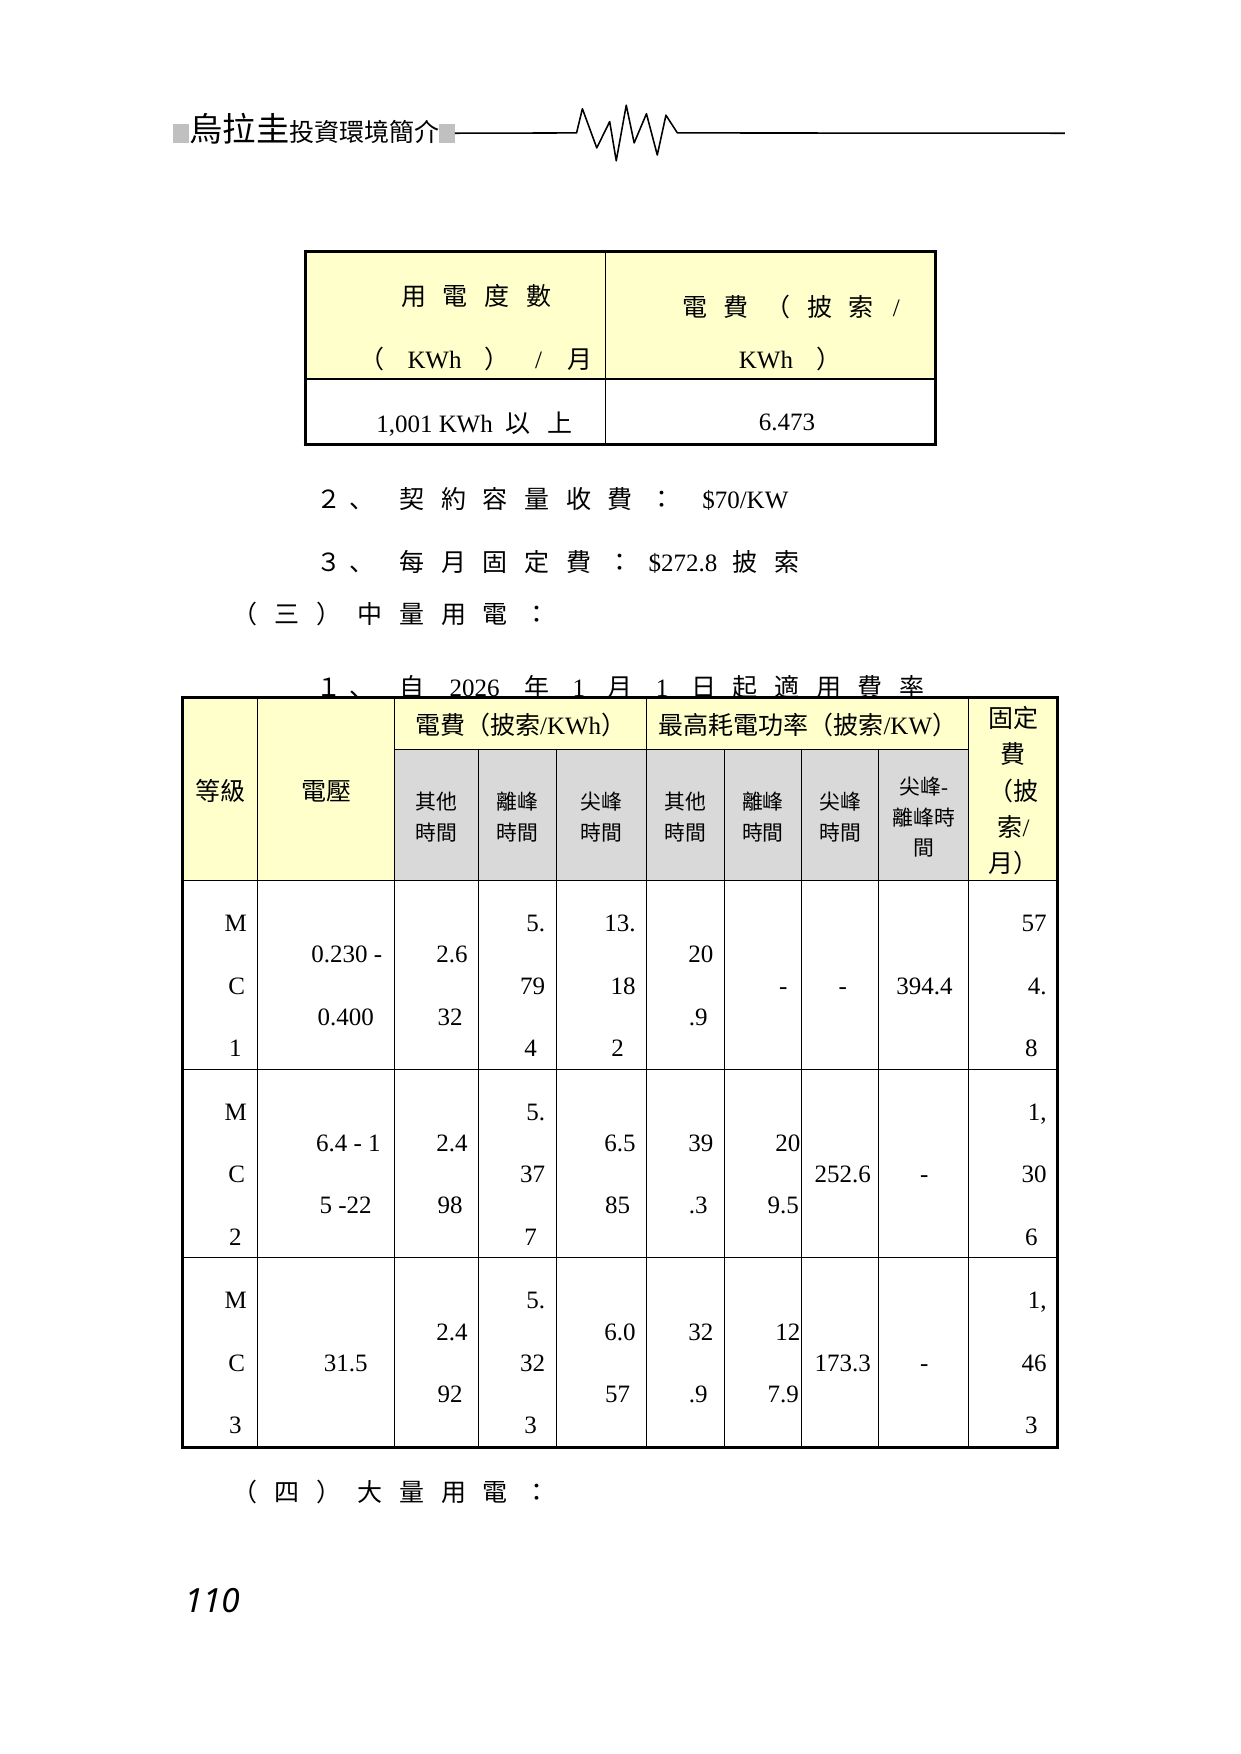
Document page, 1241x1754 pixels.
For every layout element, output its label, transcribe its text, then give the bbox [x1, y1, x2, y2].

table_cell 1,463 [969, 1258, 1056, 1446]
table_cell MC2 [184, 1070, 257, 1257]
table_cell 32.9 [647, 1258, 724, 1446]
table_cell 2.492 [395, 1258, 478, 1446]
table_cell 5.794 [479, 881, 556, 1068]
table_cell 20.9 [647, 881, 724, 1068]
text １、自2026年1月1日起適用費率 [281, 633, 1058, 696]
table_cell 1,001 KWh以上 [307, 380, 605, 442]
table_cell 其他 時間 [395, 750, 478, 880]
table_header 電費（披索/KWh） [606, 253, 934, 378]
table_cell - [802, 881, 878, 1068]
table_cell 173.3 [802, 1258, 878, 1446]
table_cell 31.5 [258, 1258, 394, 1446]
table_cell 0.230 - 0.400 [258, 881, 394, 1068]
table_header 用電度數（KWh）/月 [307, 253, 605, 378]
table_cell 6.585 [557, 1070, 646, 1257]
table_cell 13.182 [557, 881, 646, 1068]
table_cell 6.4 - 15 -22 [258, 1070, 394, 1257]
table_header 電費（披索/KWh） [395, 699, 646, 749]
table_header 最高耗電功率（披索/KW） [647, 699, 968, 749]
table_cell 209.5 [725, 1070, 801, 1257]
table_cell 5.377 [479, 1070, 556, 1257]
table_cell - [879, 1070, 968, 1257]
table_cell MC3 [184, 1258, 257, 1446]
table_cell MC1 [184, 881, 257, 1068]
table_cell 2.498 [395, 1070, 478, 1257]
table_cell 394.4 [879, 881, 968, 1068]
table_cell 尖峰-離峰時間 [879, 750, 968, 880]
table_cell 1,306 [969, 1070, 1056, 1257]
table_cell 離峰 時間 [479, 750, 556, 880]
table_cell 252.6 [802, 1070, 878, 1257]
table_cell 離峰 時間 [725, 750, 801, 880]
table_cell 6.057 [557, 1258, 646, 1446]
table_cell 574.8 [969, 881, 1056, 1068]
table_header 電壓 [258, 699, 394, 880]
table_cell - [725, 881, 801, 1068]
table_cell 尖峰 時間 [557, 750, 646, 880]
table_cell 2.632 [395, 881, 478, 1068]
text ３、每月固定費：$272.8披索 [281, 508, 1058, 571]
table_cell 6.473 [606, 380, 934, 442]
table_cell 5.323 [479, 1258, 556, 1446]
text （三）中量用電： [207, 571, 1058, 633]
table_cell 39.3 [647, 1070, 724, 1257]
table_cell 127.9 [725, 1258, 801, 1446]
table_header 等級 [184, 699, 257, 880]
table_header 固定費 （披索/月） [969, 699, 1056, 880]
table_cell 其他 時間 [647, 750, 724, 880]
text ２、契約容量收費：$70/KW [281, 446, 1058, 508]
text （四）大量用電： [207, 1449, 1058, 1511]
table_cell - [879, 1258, 968, 1446]
table_cell 尖峰 時間 [802, 750, 878, 880]
